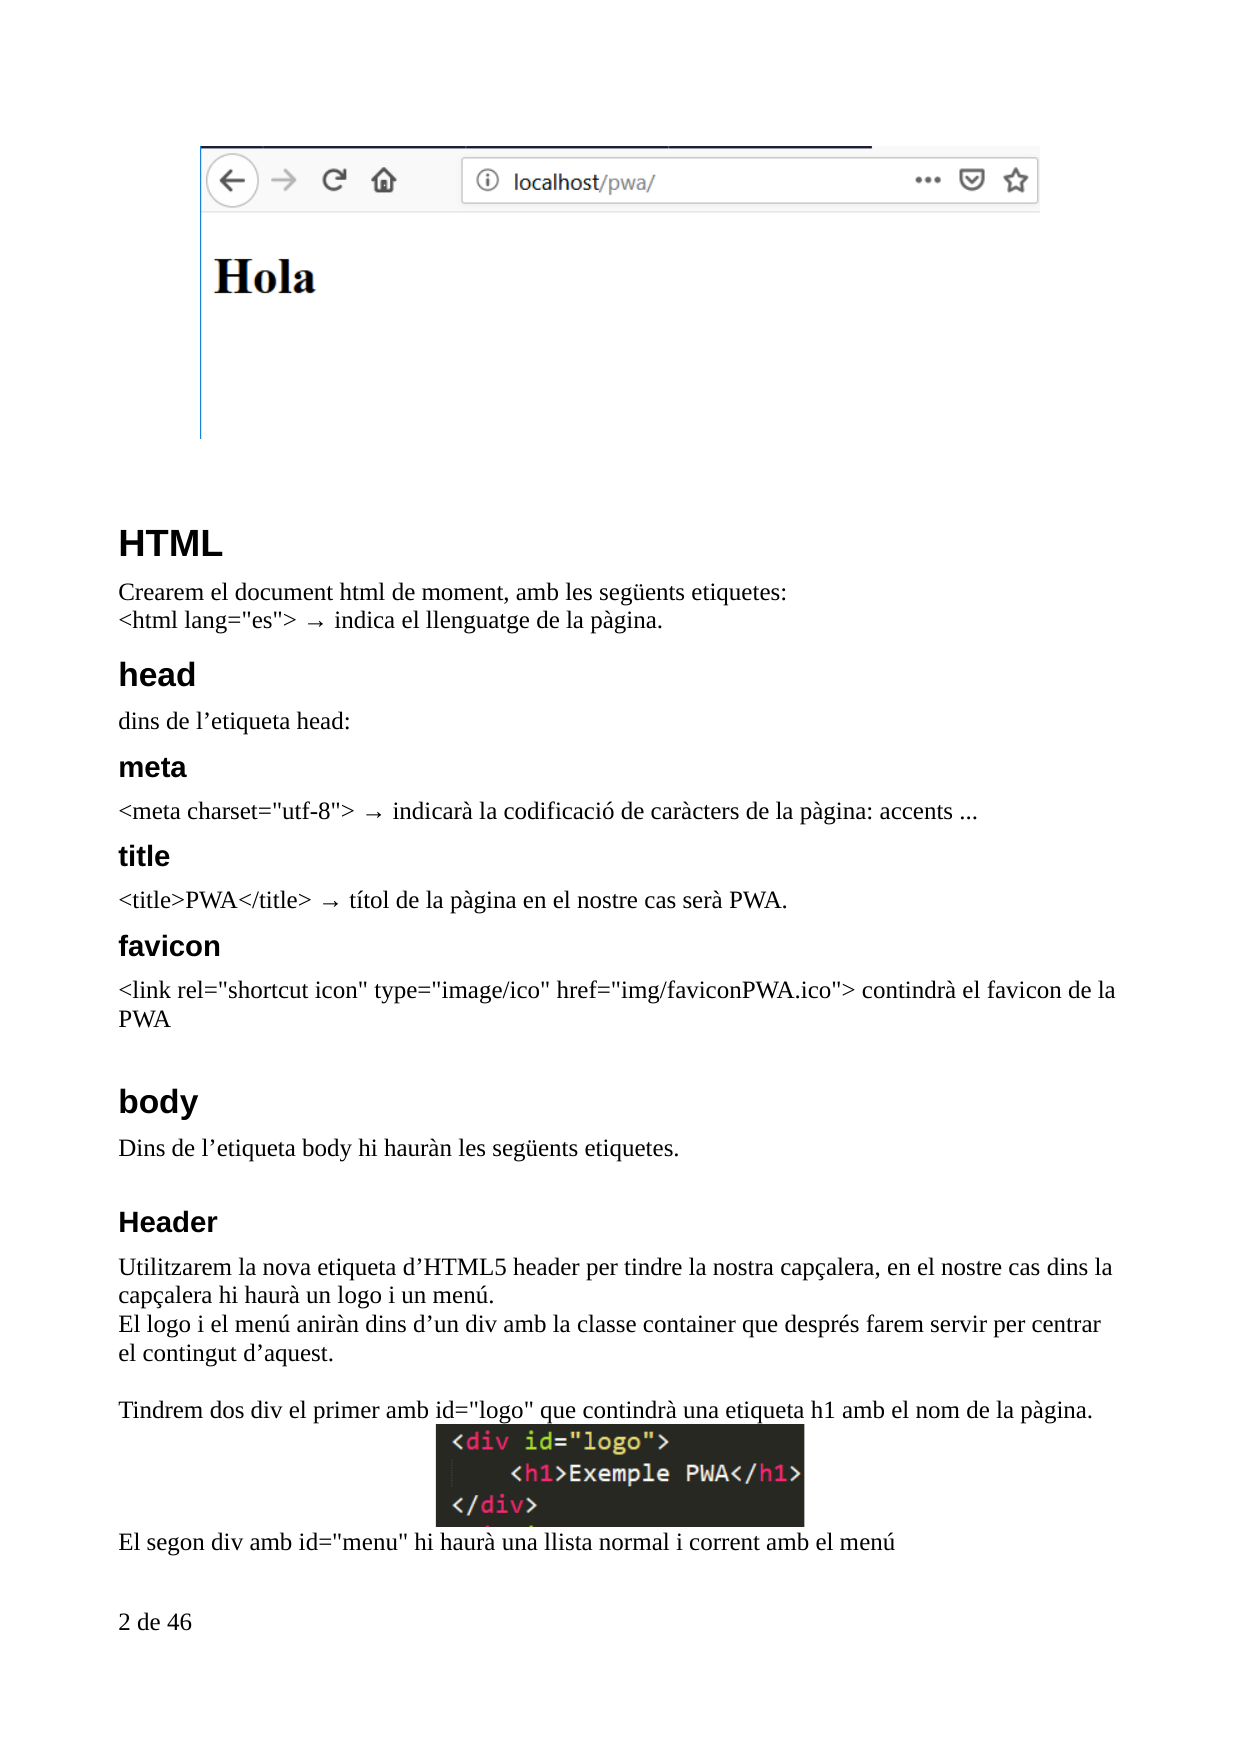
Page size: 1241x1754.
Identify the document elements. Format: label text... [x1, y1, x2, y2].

text dins de l’etiqueta head: [118, 706, 1122, 735]
picture [200, 146, 1040, 439]
text <link rel="shortcut icon" type="image/ico" href="img/faviconPWA.ico"> contindrà el favicon de la PWA [118, 975, 1122, 1032]
text <title>PWA</title> → títol de la pàgina en el nostre cas serà PWA. [118, 885, 1122, 914]
text El logo i el menú aniràn dins d’un div amb la classe container que després farem servir per centrar el contingut d’aquest. [118, 1309, 1122, 1367]
subtitle meta [118, 749, 1122, 783]
text Dins de l’etiqueta body hi hauràn les següents etiquetes. [118, 1133, 1122, 1162]
text Utilitzarem la nova etiqueta d’HTML5 header per tindre la nostra capçalera, en el nostre cas dins la capçalera hi haurà un logo i un menú. [118, 1252, 1122, 1309]
subtitle title [118, 839, 1122, 873]
subtitle body [118, 1082, 1122, 1121]
text <meta charset="utf-8"> → indicarà la codificació de caràcters de la pàgina: accents ... [118, 796, 1122, 824]
picture [435, 1424, 805, 1527]
text Crearem el document html de moment, amb les següents etiquetes: [118, 577, 1122, 606]
subtitle head [118, 655, 1122, 694]
subtitle Header [118, 1205, 1122, 1239]
text El segon div amb id="menu" hi haurà una llista normal i corrent amb el menú [118, 1527, 1122, 1555]
subtitle HTML [118, 521, 1122, 564]
text <html lang="es"> → indica el llenguatge de la pàgina. [118, 606, 1122, 634]
subtitle favicon [118, 929, 1122, 962]
text Tindrem dos div el primer amb id="logo" que contindrà una etiqueta h1 amb el nom de la pàgina. [118, 1395, 1122, 1424]
